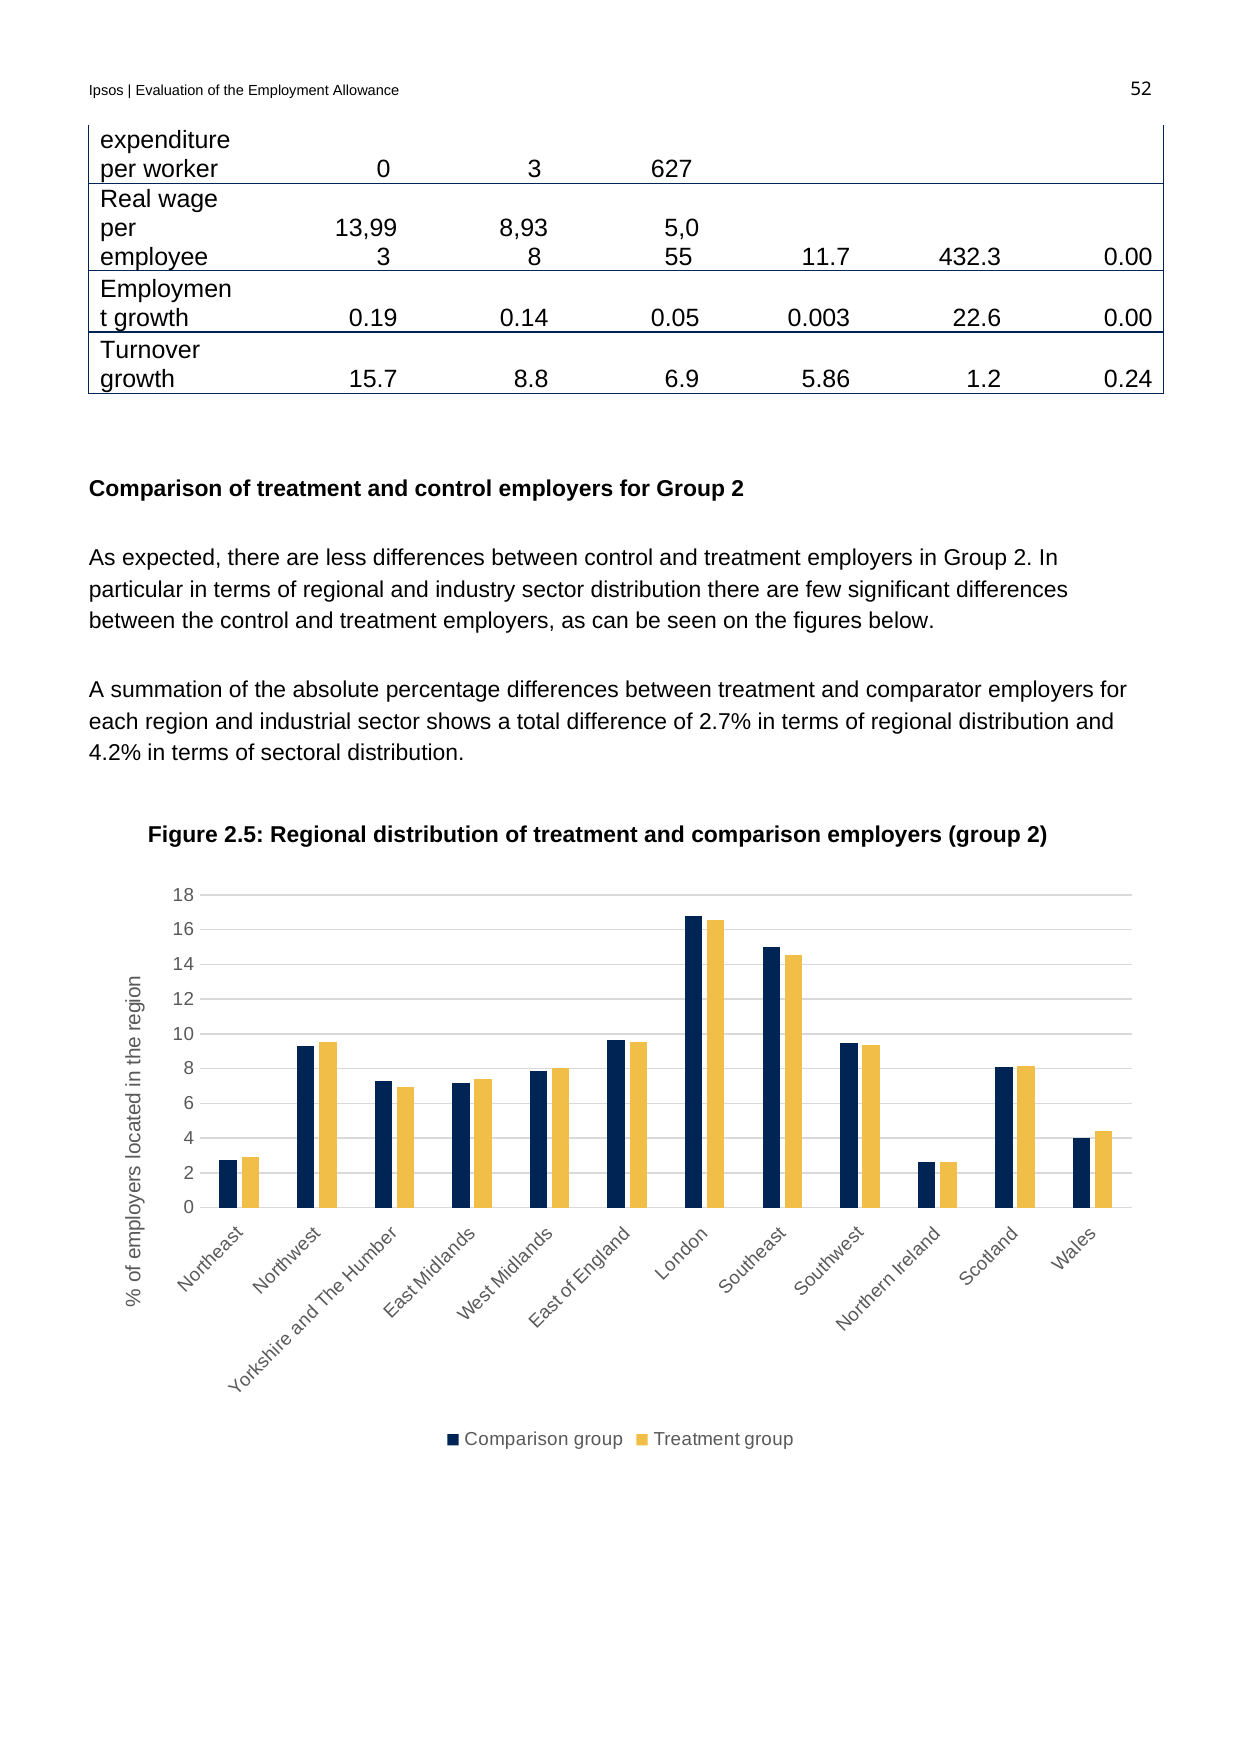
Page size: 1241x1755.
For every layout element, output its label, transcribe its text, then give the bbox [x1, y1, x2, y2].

table_cell [1012, 125, 1163, 183]
table_cell 0.05 [559, 271, 710, 331]
subtitle Figure 2.5: Regional distribution of treatment and comparison employers (group 2) [148, 821, 1152, 847]
table_cell Employment growth [89, 271, 247, 331]
table_cell 0 [247, 125, 408, 183]
table_cell 5,055 [559, 184, 710, 270]
table_cell 0.19 [247, 271, 408, 331]
table_cell 1.2 [861, 333, 1012, 392]
table_cell Turnover growth [89, 333, 247, 392]
table_cell [861, 125, 1012, 183]
table_cell 8.8 [409, 333, 559, 392]
table_cell Real wage per employee [89, 184, 247, 270]
table_cell 0.24 [1012, 333, 1163, 392]
table_cell 15.7 [247, 333, 408, 392]
table_cell 0.14 [409, 271, 559, 331]
table_cell 3 [409, 125, 559, 183]
table_cell 0.00 [1012, 271, 1163, 331]
list A summation of the absolute percentage differences between treatment and comparator employers for each region and industrial sector shows a total difference of 2.7% in terms of regional distribution and 4.2% in terms of sectoral distribution. [89, 676, 1152, 766]
table_cell 627 [559, 125, 710, 183]
table_cell 5.86 [710, 333, 861, 392]
table_cell 0.003 [710, 271, 861, 331]
table_cell 8,938 [409, 184, 559, 270]
text As expected, there are less differences between control and treatment employers in Group 2. In particular in terms of regional and industry sector distribution there are few significant differences between the control and treatment employers, as can be seen on the figures below. [89, 544, 1152, 633]
table_cell [710, 125, 861, 183]
table_cell 13,993 [247, 184, 408, 270]
list Comparison of treatment and control employers for Group 2 [89, 475, 1152, 501]
table_cell 432.3 [861, 184, 1012, 270]
table_cell 11.7 [710, 184, 861, 270]
table_cell 6.9 [559, 333, 710, 392]
table_cell 22.6 [861, 271, 1012, 331]
table_cell expenditure per worker [89, 125, 247, 183]
table_cell 0.00 [1012, 184, 1163, 270]
